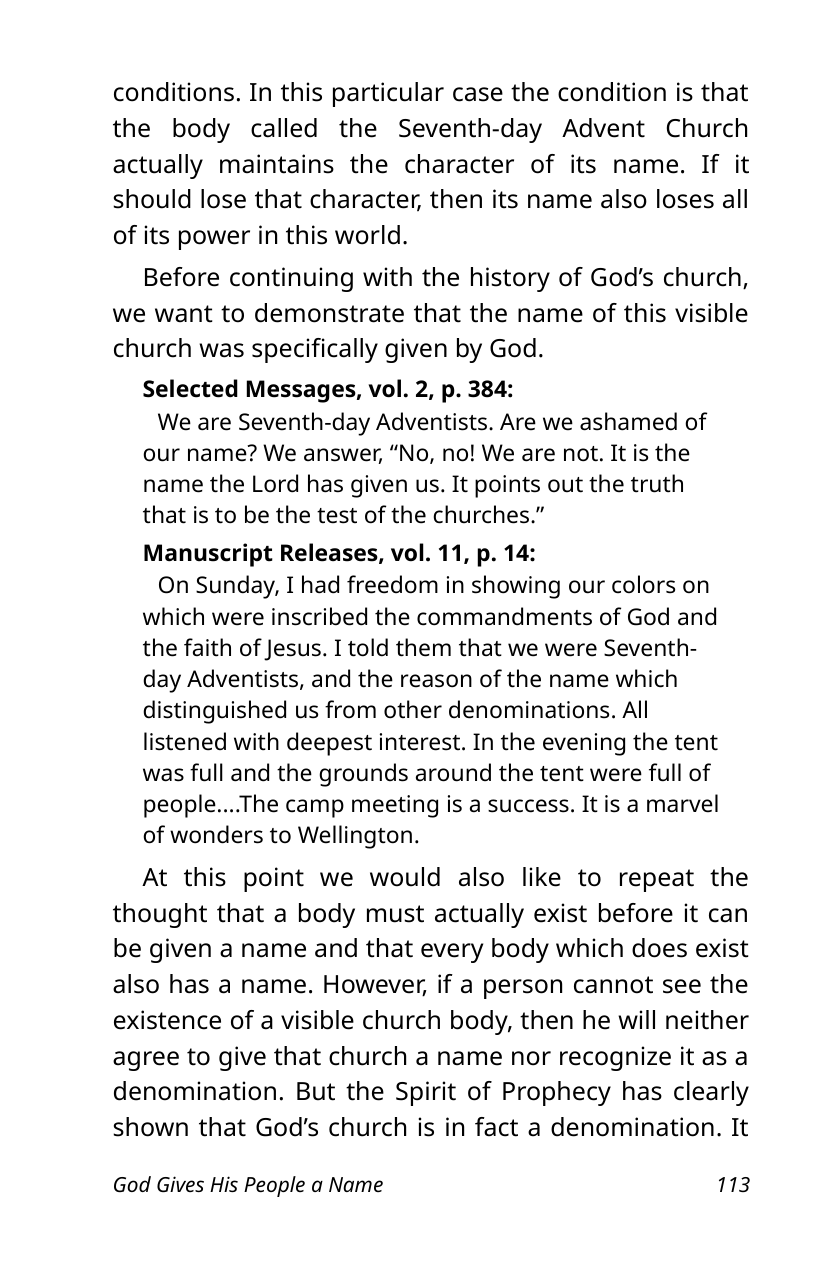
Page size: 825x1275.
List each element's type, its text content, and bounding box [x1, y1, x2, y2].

text Selected Messages, vol. 2, p. 384: [142, 373, 750, 404]
text Before continuing with the history of God’s church, we want to demonstrate that the name of this visible church was specifically given by God. [112, 260, 750, 365]
text conditions. In this particular case the condition is that the body called the Seventh-day Advent Church actually maintains the character of its name. If it should lose that character, then its name also loses all of its power in this world. [112, 75, 750, 252]
text We are Seventh-day Adventists. Are we ashamed of our name? We answer, “No, no! We are not. It is the name the Lord has given us. It points out the truth that is to be the test of the churches.” [142, 406, 720, 531]
text Manuscript Releases, vol. 11, p. 14: [142, 537, 750, 568]
text At this point we would also like to repeat the thought that a body must actually exist before it can be given a name and that every body which does exist also has a name. However, if a person cannot see the existence of a visible church body, then he will neither agree to give that church a name nor recognize it as a denomination. But the Spirit of Prophecy has clearly shown that God’s church is in fact a denomination. It [112, 859, 750, 1144]
text On Sunday, I had freedom in showing our colors on which were inscribed the commandments of God and the faith of Jesus. I told them that we were Seventh-day Adventists, and the reason of the name which distinguished us from other denominations. All listened with deepest interest. In the evening the tent was full and the grounds around the tent were full of people....The camp meeting is a success. It is a marvel of wonders to Wellington. [142, 569, 720, 851]
